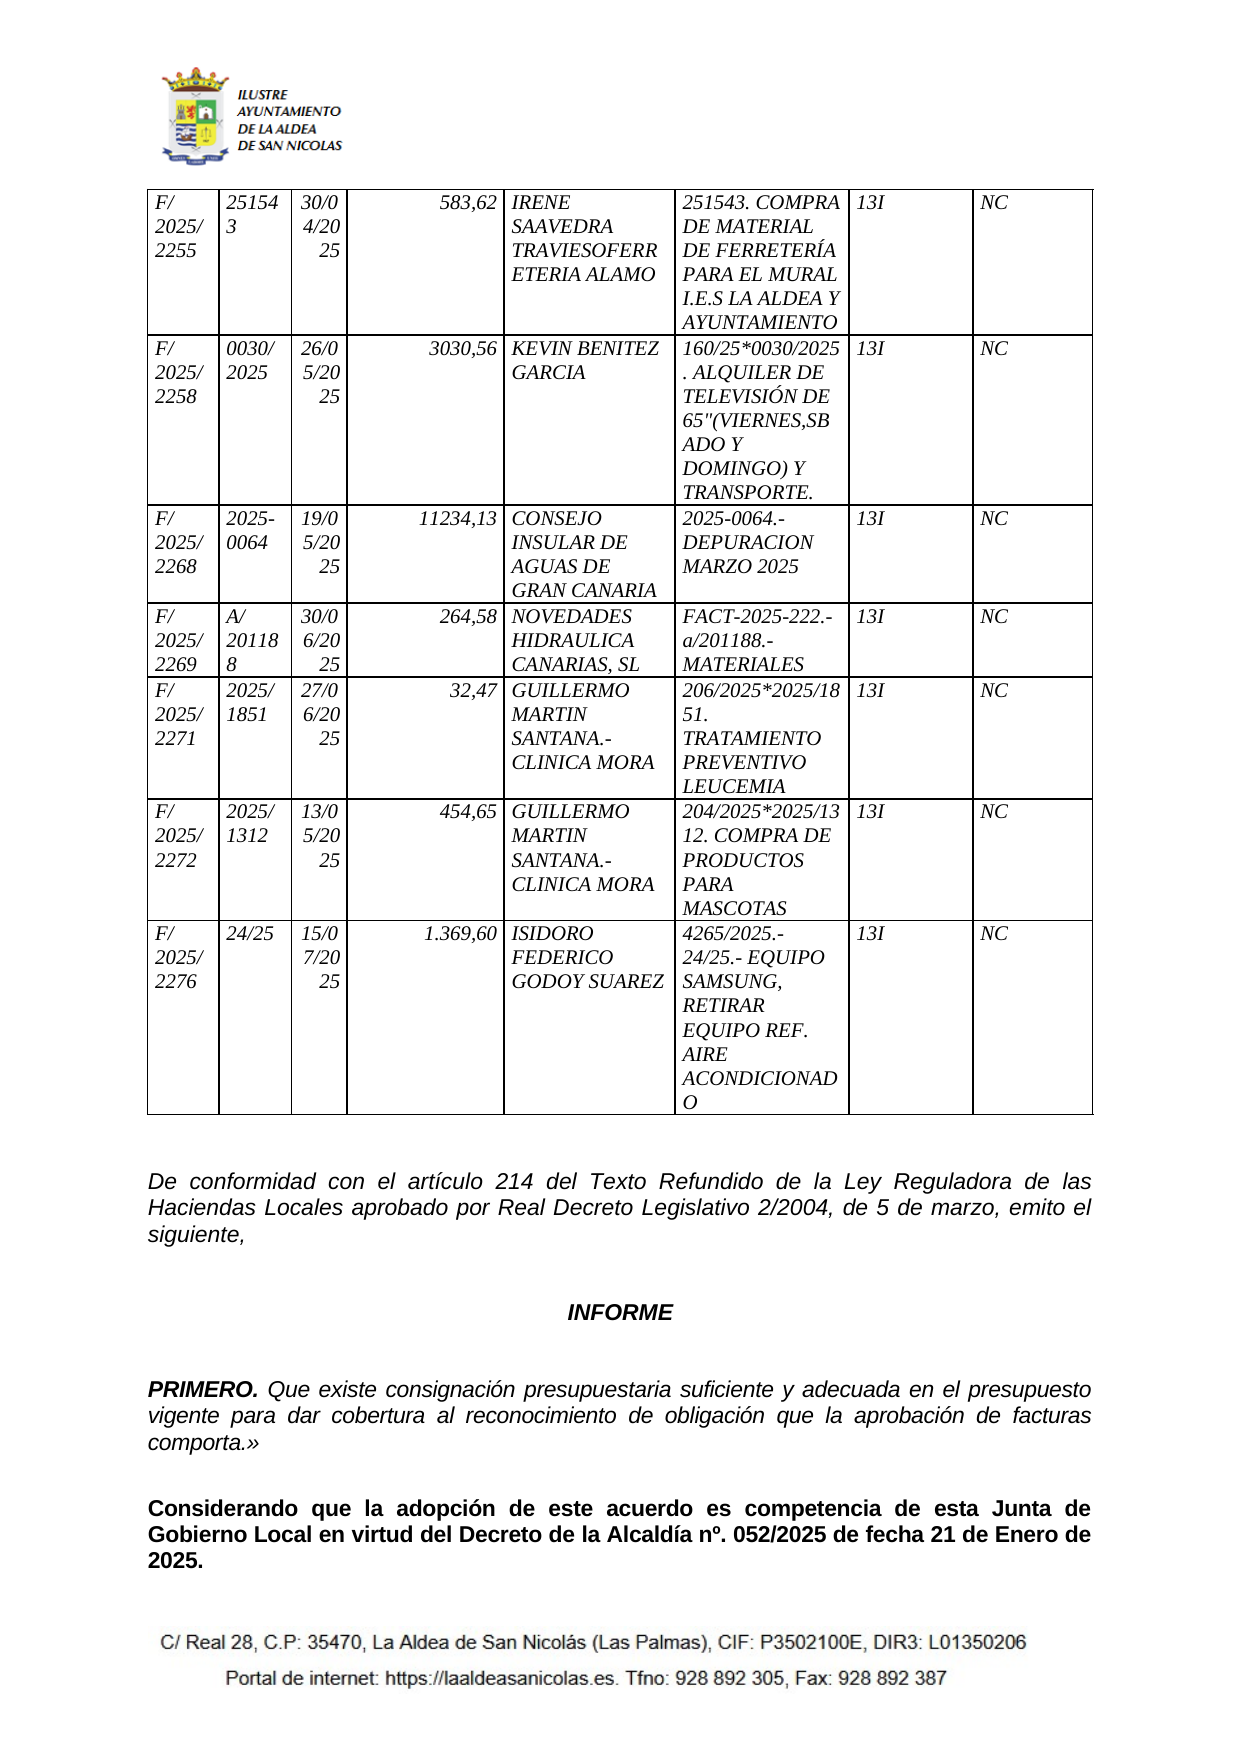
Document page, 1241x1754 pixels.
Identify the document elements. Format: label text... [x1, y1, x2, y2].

table_cell 13I [850, 921, 972, 1114]
table_cell ISIDORO FEDERICO GODOY SUAREZ [505, 921, 674, 1114]
table_cell A/201188 [220, 604, 291, 676]
table_cell GUILLERMO MARTIN SANTANA.- CLINICA MORA [505, 800, 674, 920]
table_cell 19/05/2025 [292, 506, 346, 602]
table_cell 251543. COMPRA DE MATERIAL DE FERRETERÍA PARA EL MURAL I.E.S LA ALDEA Y AYUNTAMIENTO [676, 190, 848, 334]
picture [148, 59, 358, 173]
table_cell 11234,13 [348, 506, 503, 602]
table_cell 160/25*0030/2025. ALQUILER DE TELEVISIÓN DE 65"(VIERNES,SBADO Y DOMINGO) Y TRANSPORTE. [676, 336, 848, 504]
table_cell 1.369,60 [348, 921, 503, 1114]
table_cell 4265/2025.- 24/25.- EQUIPO SAMSUNG, RETIRAR EQUIPO REF. AIRE ACONDICIONADO [676, 921, 848, 1114]
table_cell KEVIN BENITEZ GARCIA [505, 336, 674, 504]
table_cell 0030/2025 [220, 336, 291, 504]
table_cell 3030,56 [348, 336, 503, 504]
picture [148, 1626, 1034, 1694]
table_cell F/2025/2272 [148, 800, 218, 920]
table_cell NC [974, 336, 1092, 504]
text Considerando que la adopción de este acuerdo es competencia de esta Junta de Gobierno Local en virtud del Decreto de la Alcaldía nº. 052/2025 de fecha 21 de Enero de 2025. [148, 1495, 1093, 1574]
table_cell 13I [850, 604, 972, 676]
table_cell 15/07/2025 [292, 921, 346, 1114]
table_cell NC [974, 604, 1092, 676]
table_cell 454,65 [348, 800, 503, 920]
table_cell 2025/1312 [220, 800, 291, 920]
table_cell 251543 [220, 190, 291, 334]
table_cell CONSEJO INSULAR DE AGUAS DE GRAN CANARIA [505, 506, 674, 602]
table_cell 2025/1851 [220, 678, 291, 798]
table_cell F/2025/2255 [148, 190, 218, 334]
table_cell 264,58 [348, 604, 503, 676]
table_cell F/2025/2269 [148, 604, 218, 676]
table_cell F/2025/2271 [148, 678, 218, 798]
text PRIMERO. Que existe consignación presupuestaria suficiente y adecuada en el presupuesto vigente para dar cobertura al reconocimiento de obligación que la aprobación de facturas comporta.» [148, 1376, 1093, 1455]
table_cell NC [974, 678, 1092, 798]
table_cell NC [974, 506, 1092, 602]
table_cell 13I [850, 190, 972, 334]
table_cell F/2025/2258 [148, 336, 218, 504]
table_cell 26/05/2025 [292, 336, 346, 504]
table_cell NC [974, 800, 1092, 920]
table_cell 32,47 [348, 678, 503, 798]
table_cell 204/2025*2025/1312. COMPRA DE PRODUCTOS PARA MASCOTAS [676, 800, 848, 920]
table_cell 24/25 [220, 921, 291, 1114]
table_cell 30/04/2025 [292, 190, 346, 334]
table_cell 27/06/2025 [292, 678, 346, 798]
table_cell NC [974, 190, 1092, 334]
table_cell NC [974, 921, 1092, 1114]
table_cell 13/05/2025 [292, 800, 346, 920]
table_cell IRENE SAAVEDRA TRAVIESOFERRETERIA ALAMO [505, 190, 674, 334]
table_cell 13I [850, 506, 972, 602]
table_cell 13I [850, 800, 972, 920]
table_cell 30/06/2025 [292, 604, 346, 676]
text INFORME [148, 1298, 1093, 1325]
table_cell FACT-2025-222.- a/201188.- MATERIALES [676, 604, 848, 676]
table_cell F/2025/2268 [148, 506, 218, 602]
table_cell GUILLERMO MARTIN SANTANA.- CLINICA MORA [505, 678, 674, 798]
table_cell F/2025/2276 [148, 921, 218, 1114]
table_cell 2025-0064 [220, 506, 291, 602]
table_cell 13I [850, 336, 972, 504]
table_cell 13I [850, 678, 972, 798]
table_cell NOVEDADES HIDRAULICA CANARIAS, SL [505, 604, 674, 676]
table_cell 2025-0064.- DEPURACION MARZO 2025 [676, 506, 848, 602]
text De conformidad con el artículo 214 del Texto Refundido de la Ley Reguladora de las Haciendas Locales aprobado por Real Decreto Legislativo 2/2004, de 5 de marzo, emito el siguiente, [148, 1168, 1093, 1247]
table_cell 583,62 [348, 190, 503, 334]
table_cell 206/2025*2025/1851. TRATAMIENTO PREVENTIVO LEUCEMIA [676, 678, 848, 798]
